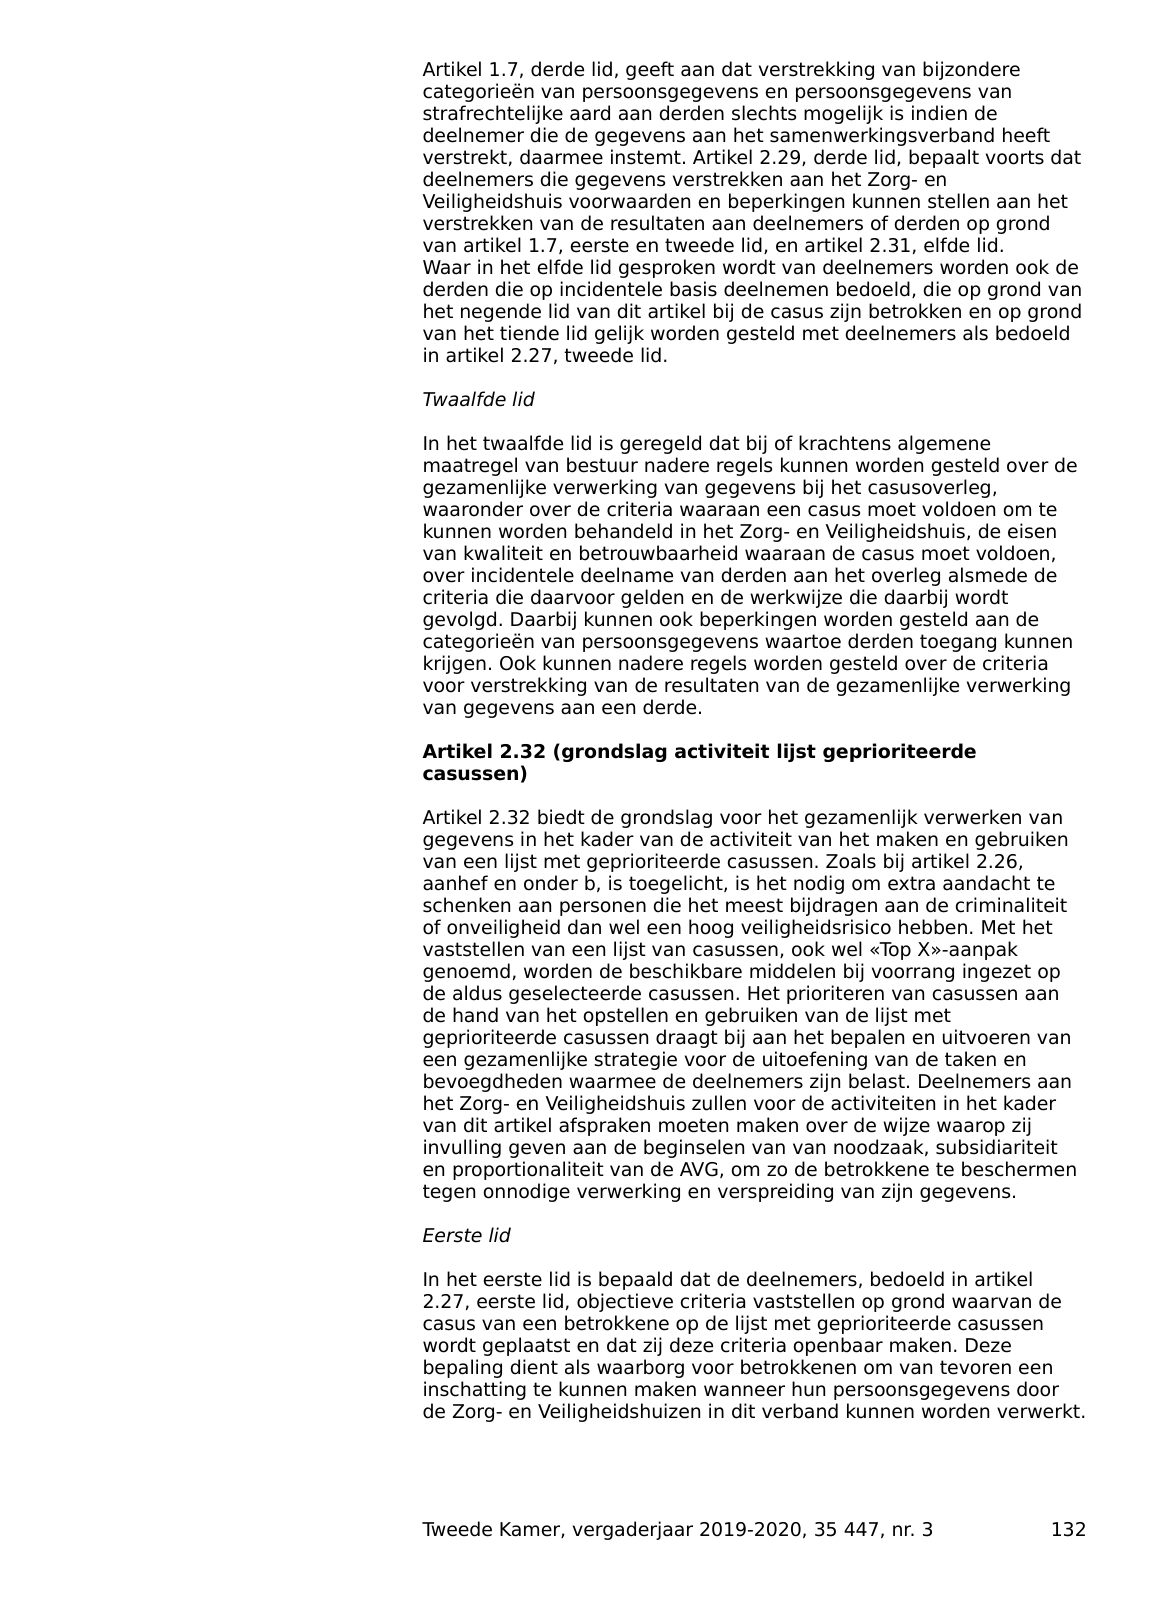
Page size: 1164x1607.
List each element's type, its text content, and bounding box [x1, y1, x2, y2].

text Waar in het elfde lid gesproken wordt van deelnemers worden ook de derden die op incidentele basis deelnemen bedoeld, die op grond van het negende lid van dit artikel bij de casus zijn betrokken en op grond van het tiende lid gelijk worden gesteld met deelnemers als bedoeld in artikel 2.27, tweede lid. [422, 257, 1087, 367]
text In het twaalfde lid is geregeld dat bij of krachtens algemene maatregel van bestuur nadere regels kunnen worden gesteld over de gezamenlijke verwerking van gegevens bij het casusoverleg, waaronder over de criteria waaraan een casus moet voldoen om te kunnen worden behandeld in het Zorg- en Veiligheidshuis, de eisen van kwaliteit en betrouwbaarheid waaraan de casus moet voldoen, over incidentele deelname van derden aan het overleg alsmede de criteria die daarvoor gelden en de werkwijze die daarbij wordt gevolgd. Daarbij kunnen ook beperkingen worden gesteld aan de categorieën van persoonsgegevens waartoe derden toegang kunnen krijgen. Ook kunnen nadere regels worden gesteld over de criteria voor verstrekking van de resultaten van de gezamenlijke verwerking van gegevens aan een derde. [422, 433, 1087, 719]
subtitle Twaalfde lid [422, 389, 1087, 411]
text Artikel 2.32 biedt de grondslag voor het gezamenlijk verwerken van gegevens in het kader van de activiteit van het maken en gebruiken van een lijst met geprioriteerde casussen. Zoals bij artikel 2.26, aanhef en onder b, is toegelicht, is het nodig om extra aandacht te schenken aan personen die het meest bijdragen aan de criminaliteit of onveiligheid dan wel een hoog veiligheidsrisico hebben. Met het vaststellen van een lijst van casussen, ook wel «Top X»-aanpak genoemd, worden de beschikbare middelen bij voorrang ingezet op de aldus geselecteerde casussen. Het prioriteren van casussen aan de hand van het opstellen en gebruiken van de lijst met geprioriteerde casussen draagt bij aan het bepalen en uitvoeren van een gezamenlijke strategie voor de uitoefening van de taken en bevoegdheden waarmee de deelnemers zijn belast. Deelnemers aan het Zorg- en Veiligheidshuis zullen voor de activiteiten in het kader van dit artikel afspraken moeten maken over de wijze waarop zij invulling geven aan de beginselen van van noodzaak, subsidiariteit en proportionaliteit van de AVG, om zo de betrokkene te beschermen tegen onnodige verwerking en verspreiding van zijn gegevens. [422, 807, 1087, 1203]
text Artikel 1.7, derde lid, geeft aan dat verstrekking van bijzondere categorieën van persoonsgegevens en persoonsgegevens van strafrechtelijke aard aan derden slechts mogelijk is indien de deelnemer die de gegevens aan het samenwerkingsverband heeft verstrekt, daarmee instemt. Artikel 2.29, derde lid, bepaalt voorts dat deelnemers die gegevens verstrekken aan het Zorg- en Veiligheidshuis voorwaarden en beperkingen kunnen stellen aan het verstrekken van de resultaten aan deelnemers of derden op grond van artikel 1.7, eerste en tweede lid, en artikel 2.31, elfde lid. [422, 59, 1087, 257]
subtitle Artikel 2.32 (grondslag activiteit lijst geprioriteerde casussen) [422, 741, 1087, 785]
text In het eerste lid is bepaald dat de deelnemers, bedoeld in artikel 2.27, eerste lid, objectieve criteria vaststellen op grond waarvan de casus van een betrokkene op de lijst met geprioriteerde casussen wordt geplaatst en dat zij deze criteria openbaar maken. Deze bepaling dient als waarborg voor betrokkenen om van tevoren een inschatting te kunnen maken wanneer hun persoonsgegevens door de Zorg- en Veiligheidshuizen in dit verband kunnen worden verwerkt. [422, 1269, 1087, 1423]
subtitle Eerste lid [422, 1225, 1087, 1247]
